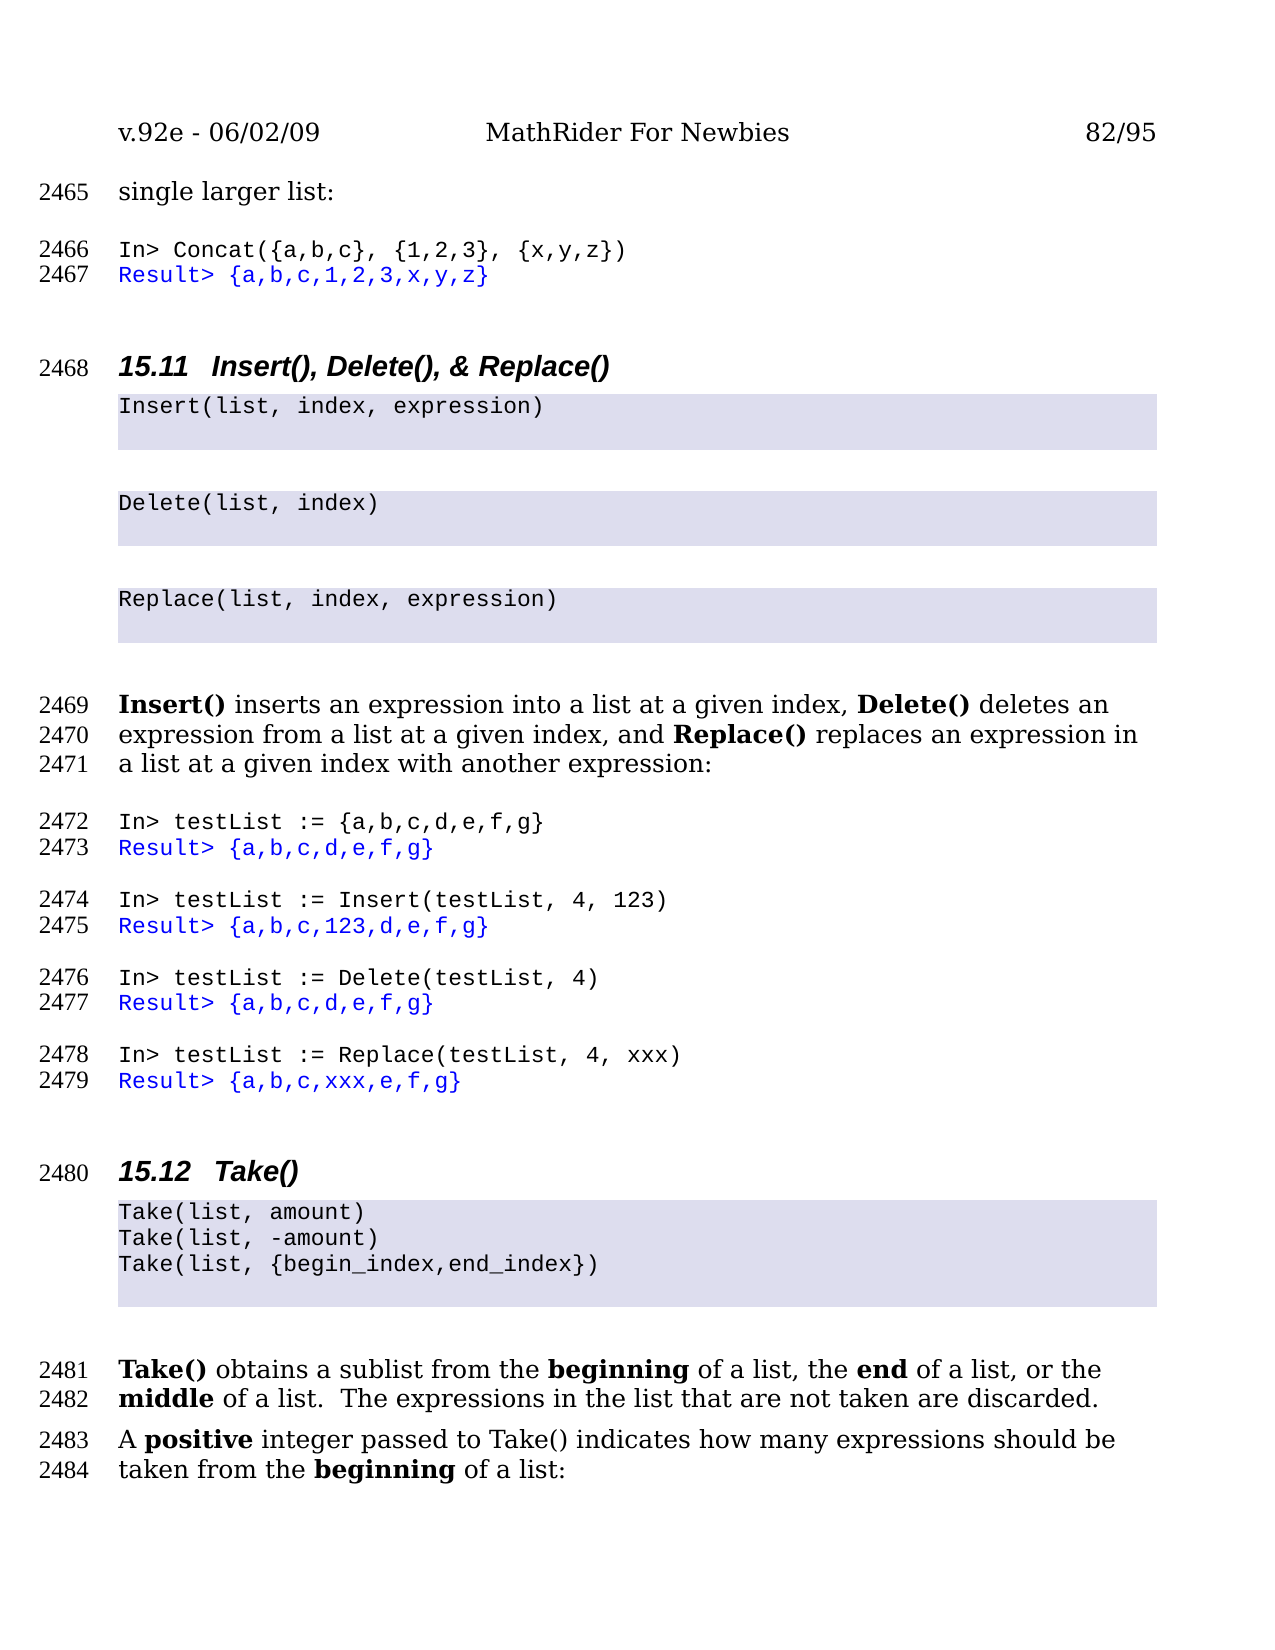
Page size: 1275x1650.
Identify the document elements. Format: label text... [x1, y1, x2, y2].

table_header Insert(list, index, expression) [118, 394, 1157, 450]
text A positive integer passed to Take() indicates how many expressions should be taken from the beginning of a list: [118, 1425, 1157, 1484]
text In> testList := {a,b,c,d,e,f,g} [118, 810, 1157, 836]
text single larger list: [118, 177, 1157, 206]
subtitle Take() [118, 1154, 1157, 1188]
table_header Replace(list, index, expression) [118, 588, 1157, 643]
text Result> {a,b,c,d,e,f,g} [118, 836, 1157, 862]
text In> testList := Replace(testList, 4, xxx) [118, 1044, 1157, 1069]
text Result> {a,b,c,xxx,e,f,g} [118, 1069, 1157, 1096]
text Result> {a,b,c,d,e,f,g} [118, 992, 1157, 1018]
table_header Take(list, amount) Take(list, -amount) Take(list, {begin_index,end_index}) [118, 1200, 1157, 1307]
text In> testList := Insert(testList, 4, 123) [118, 888, 1157, 914]
text Take() obtains a sublist from the beginning of a list, the end of a list, or the middle of a list. The expressions in the list that are not taken are discarded. [118, 1354, 1157, 1413]
subtitle Insert(), Delete(), & Replace() [118, 349, 1157, 382]
text In> testList := Delete(testList, 4) [118, 966, 1157, 992]
text Insert() inserts an expression into a list at a given index, Delete() deletes an expression from a list at a given index, and Replace() replaces an expression in a list at a given index with another expression: [118, 690, 1157, 778]
text Result> {a,b,c,123,d,e,f,g} [118, 914, 1157, 940]
text In> Concat({a,b,c}, {1,2,3}, {x,y,z}) [118, 238, 1157, 264]
table_header Delete(list, index) [118, 491, 1157, 546]
text Result> {a,b,c,1,2,3,x,y,z} [118, 264, 1157, 290]
